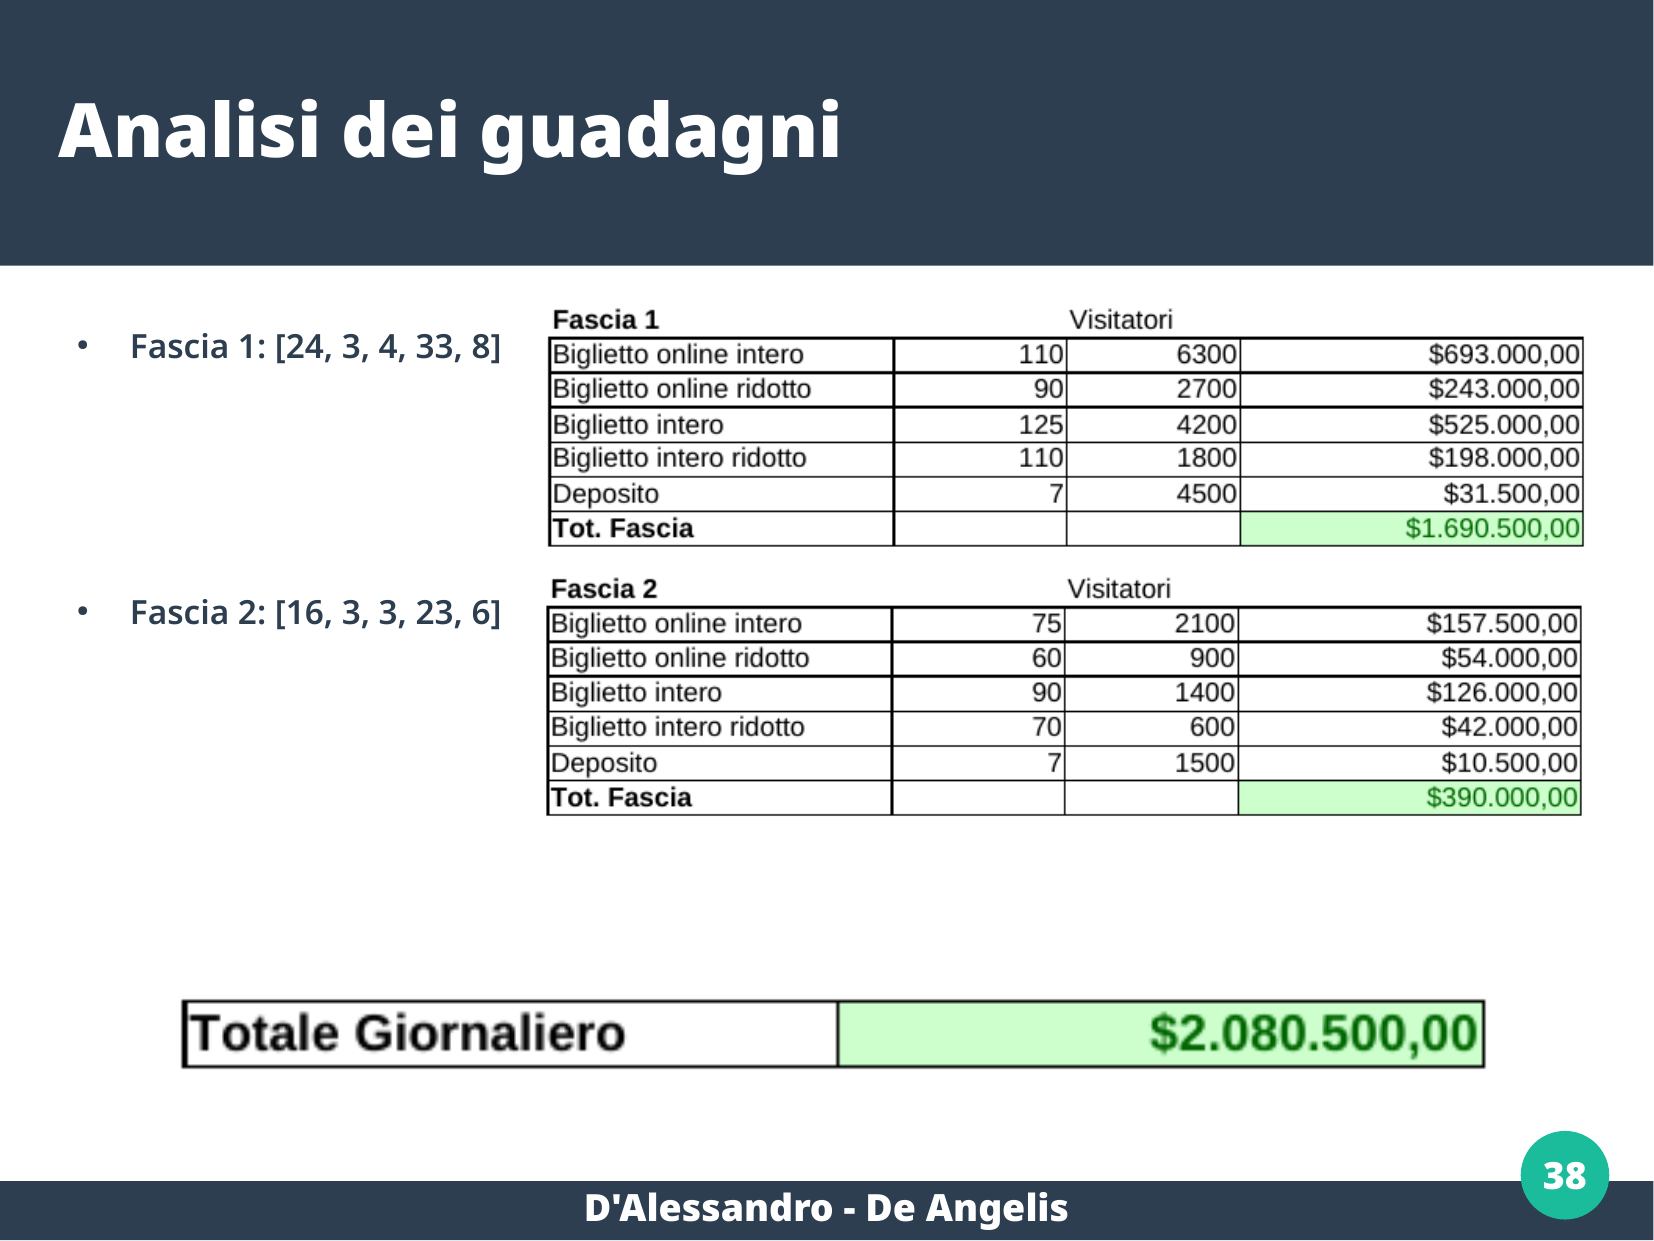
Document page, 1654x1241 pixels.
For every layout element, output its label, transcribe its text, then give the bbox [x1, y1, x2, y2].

list Fascia 2: [16, 3, 3, 23, 6] [59, 588, 531, 678]
list Fascia 1: [24, 3, 4, 33, 8] [59, 323, 539, 412]
title Analisi dei guadagni [59, 49, 1595, 207]
picture [531, 570, 1596, 827]
picture [165, 983, 1495, 1093]
picture [539, 304, 1595, 562]
